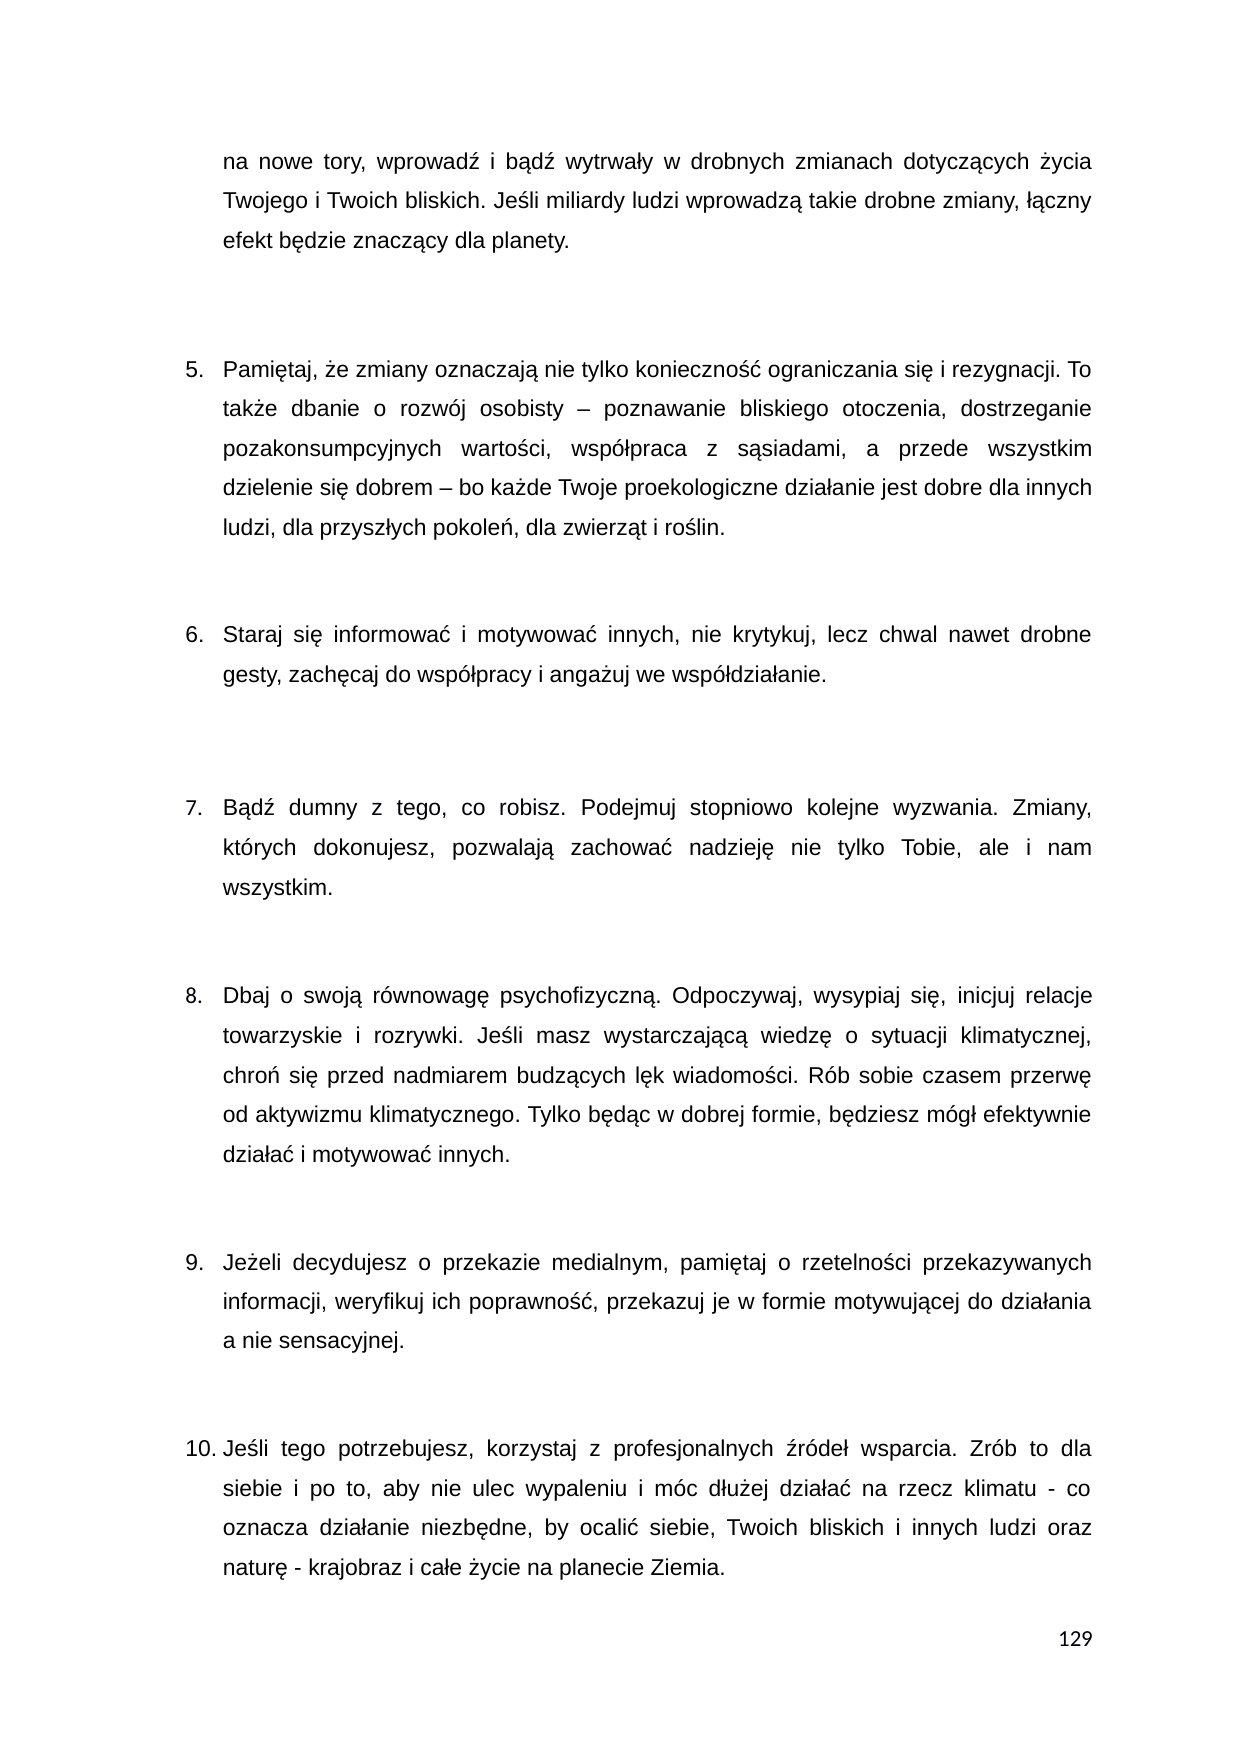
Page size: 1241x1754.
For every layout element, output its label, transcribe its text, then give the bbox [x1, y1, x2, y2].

list Dbaj o swoją równowagę psychofizyczną. Odpoczywaj, wysypiaj się, inicjuj relacje towarzyskie i rozrywki. Jeśli masz wystarczającą wiedzę o sytuacji klimatycznej, chroń się przed nadmiarem budzących lęk wiadomości. Rób sobie czasem przerwę od aktywizmu klimatycznego. Tylko będąc w dobrej formie, będziesz mógł efektywnie działać i motywować innych. [185, 981, 1093, 1167]
list Jeżeli decydujesz o przekazie medialnym, pamiętaj o rzetelności przekazywanych informacji, weryfikuj ich poprawność, przekazuj je w formie motywującej do działania a nie sensacyjnej. [185, 1248, 1093, 1354]
list Staraj się informować i motywować innych, nie krytykuj, lecz chwal nawet drobne gesty, zachęcaj do współpracy i angażuj we współdziałanie. [185, 621, 1093, 687]
list Pamiętaj, że zmiany oznaczają nie tylko konieczność ograniczania się i rezygnacji. To także dbanie o rozwój osobisty – poznawanie bliskiego otoczenia, dostrzeganie pozakonsumpcyjnych wartości, współpraca z sąsiadami, a przede wszystkim dzielenie się dobrem – bo każde Twoje proekologiczne działanie jest dobre dla innych ludzi, dla przyszłych pokoleń, dla zwierząt i roślin. [185, 356, 1093, 540]
list Bądź dumny z tego, co robisz. Podejmuj stopniowo kolejne wyzwania. Zmiany, których dokonujesz, pozwalają zachować nadzieję nie tylko Tobie, ale i nam wszystkim. [185, 793, 1093, 900]
list Jeśli tego potrzebujesz, korzystaj z profesjonalnych źródeł wsparcia. Zrób to dla siebie i po to, aby nie ulec wypaleniu i móc dłużej działać na rzecz klimatu - co oznacza działanie niezbędne, by ocalić siebie, Twoich bliskich i innych ludzi oraz naturę - krajobraz i całe życie na planecie Ziemia. [185, 1435, 1093, 1580]
list na nowe tory, wprowadź i bądź wytrwały w drobnych zmianach dotyczących życia Twojego i Twoich bliskich. Jeśli miliardy ludzi wprowadzą takie drobne zmiany, łączny efekt będzie znaczący dla planety. [185, 148, 1093, 253]
